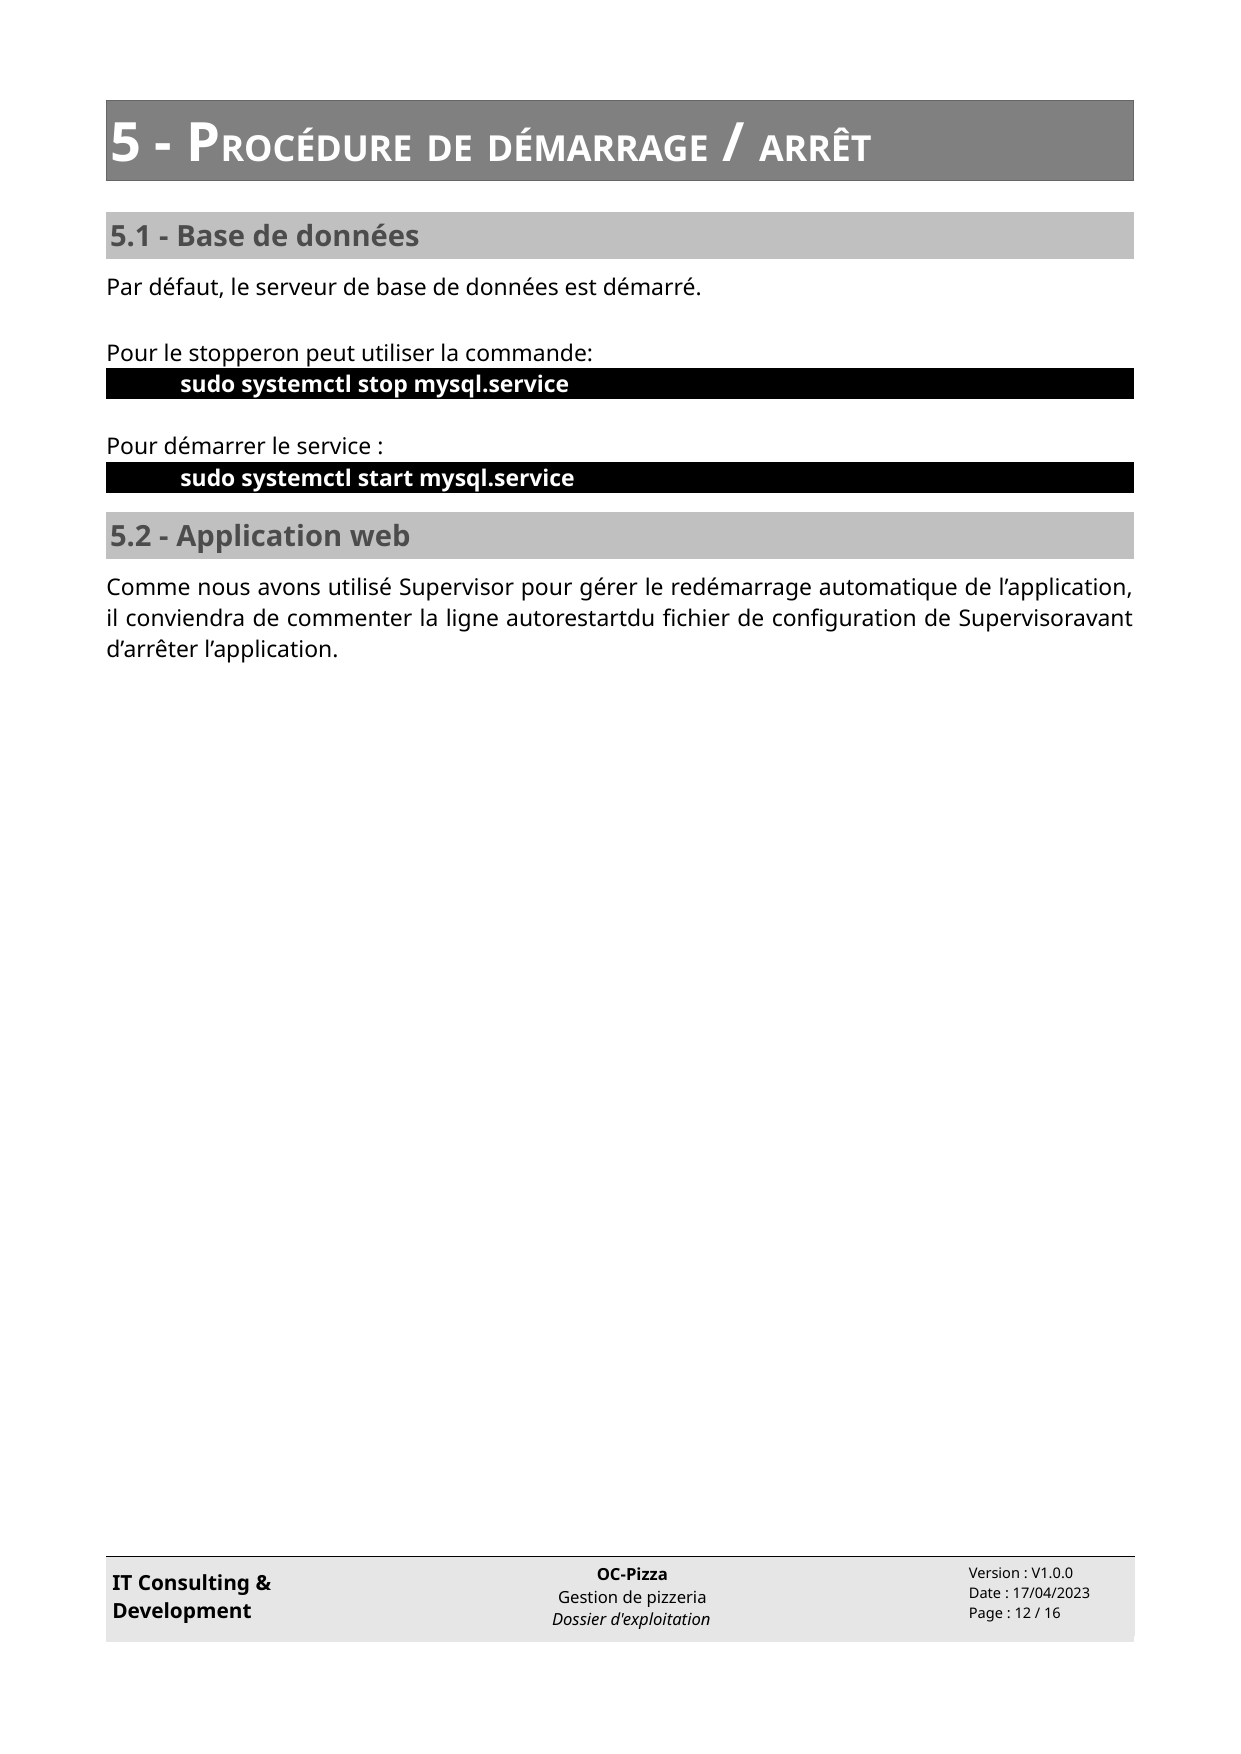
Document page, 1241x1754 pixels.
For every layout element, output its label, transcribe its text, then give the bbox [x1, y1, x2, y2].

subtitle Base de données [107, 213, 1133, 258]
text sudo systemctl stop mysql.service [106, 368, 1134, 399]
subtitle Procédure de démarrage / arrêt [107, 101, 1133, 180]
text Par défaut, le serveur de base de données est démarré. [106, 271, 1134, 302]
text Comme nous avons utilisé Supervisor pour gérer le redémarrage automatique de l’application, il conviendra de commenter la ligne autorestartdu fichier de configuration de Supervisoravant d’arrêter l’application. [106, 571, 1134, 664]
text sudo systemctl start mysql.service [106, 462, 1134, 493]
text Pour démarrer le service : [106, 430, 1134, 462]
text Pour le stopperon peut utiliser la commande: [106, 337, 1134, 368]
subtitle Application web [107, 513, 1133, 558]
